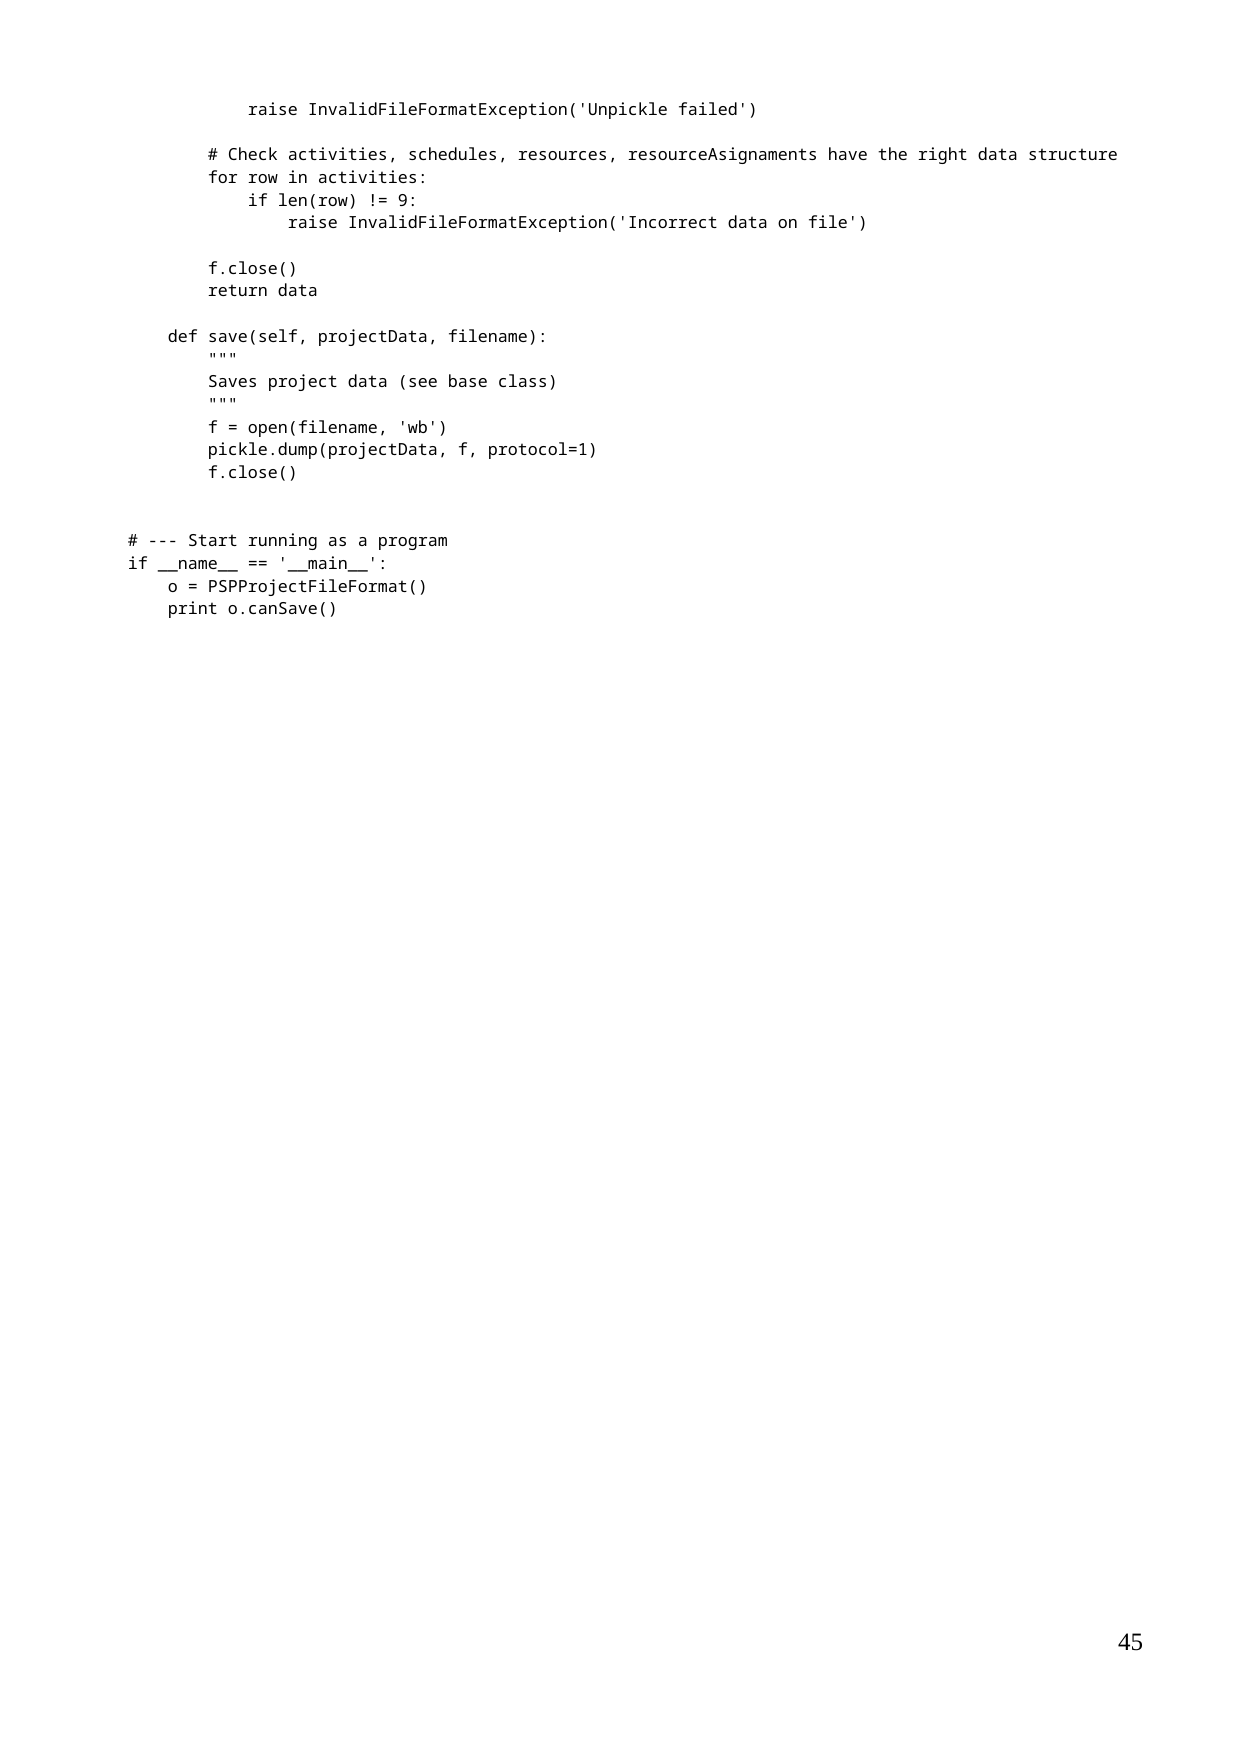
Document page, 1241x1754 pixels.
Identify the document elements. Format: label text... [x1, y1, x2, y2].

text if len(row) != 9: [128, 188, 1143, 211]
text f.close() [128, 461, 1143, 483]
text # Check activities, schedules, resources, resourceAsignaments have the right data structure [128, 143, 1143, 166]
text f = open(filename, 'wb') [128, 415, 1143, 438]
text Saves project data (see base class) [128, 370, 1143, 393]
text raise InvalidFileFormatException('Incorrect data on file') [128, 211, 1143, 234]
text f.close() [128, 256, 1143, 279]
text for row in activities: [128, 166, 1143, 188]
text if __name__ == '__main__': [128, 552, 1143, 574]
text def save(self, projectData, filename): [128, 324, 1143, 347]
text print o.canSave() [128, 597, 1143, 620]
text raise InvalidFileFormatException('Unpickle failed') [128, 97, 1143, 120]
text """ [128, 347, 1143, 370]
text return data [128, 279, 1143, 302]
text pickle.dump(projectData, f, protocol=1) [128, 438, 1143, 461]
text # --- Start running as a program [128, 529, 1143, 552]
text o = PSPProjectFileFormat() [128, 574, 1143, 597]
text """ [128, 393, 1143, 415]
